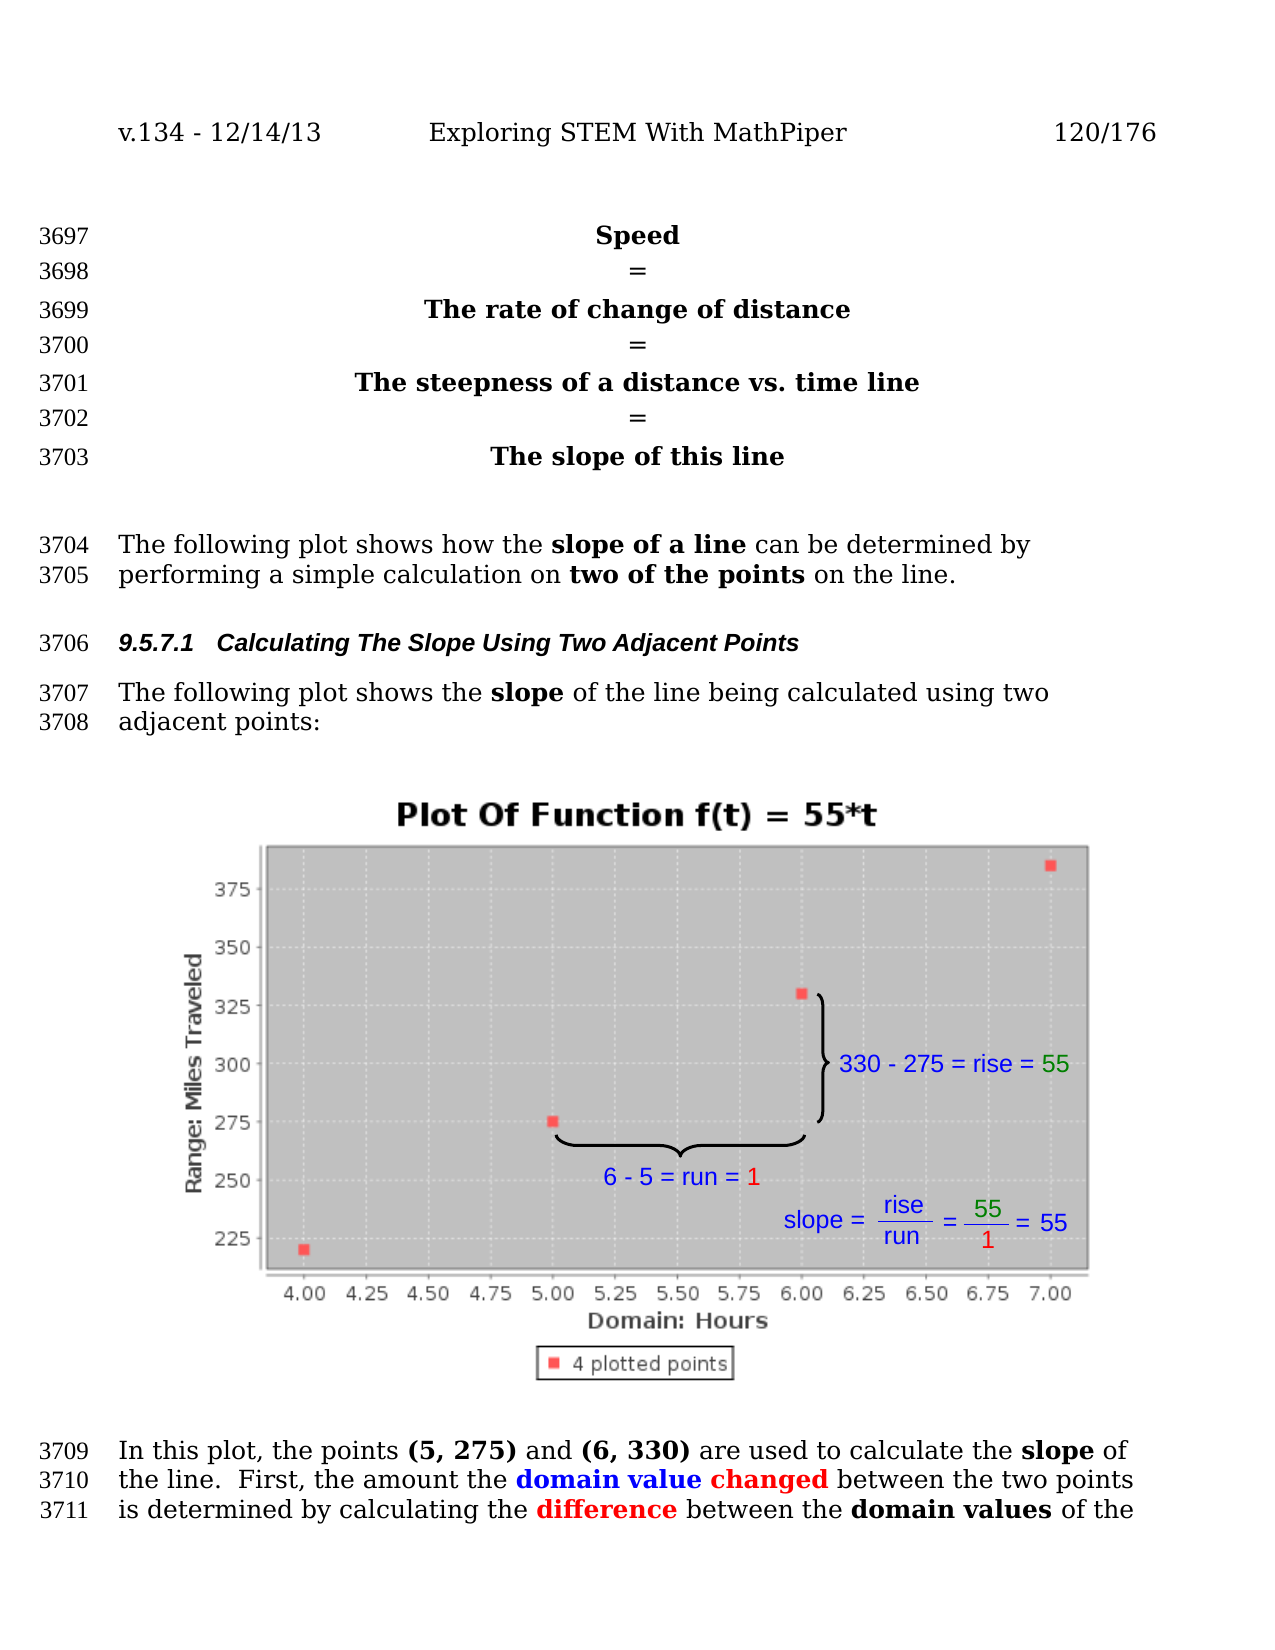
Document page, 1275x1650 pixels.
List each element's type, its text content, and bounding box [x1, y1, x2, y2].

text = [118, 330, 1157, 359]
text = [118, 404, 1157, 433]
subtitle Calculating The Slope Using Two Adjacent Points [118, 628, 1157, 657]
text The steepness of a distance vs. time line [118, 368, 1157, 398]
text The following plot shows how the slope of a line can be determined by performing a simple calculation on two of the points on the line. [118, 531, 1157, 589]
text The following plot shows the slope of the line being calculated using two adjacent points: [118, 678, 1157, 736]
text The slope of this line [118, 442, 1157, 471]
text = [118, 257, 1157, 286]
text The rate of change of distance [118, 295, 1157, 324]
text Speed [118, 221, 1157, 251]
text In this plot, the points (5, 275) and (6, 330) are used to calculate the slope of the line. First, the amount the domain value changed between the two points is determined by calculating the difference between the domain values of the [118, 1436, 1157, 1524]
